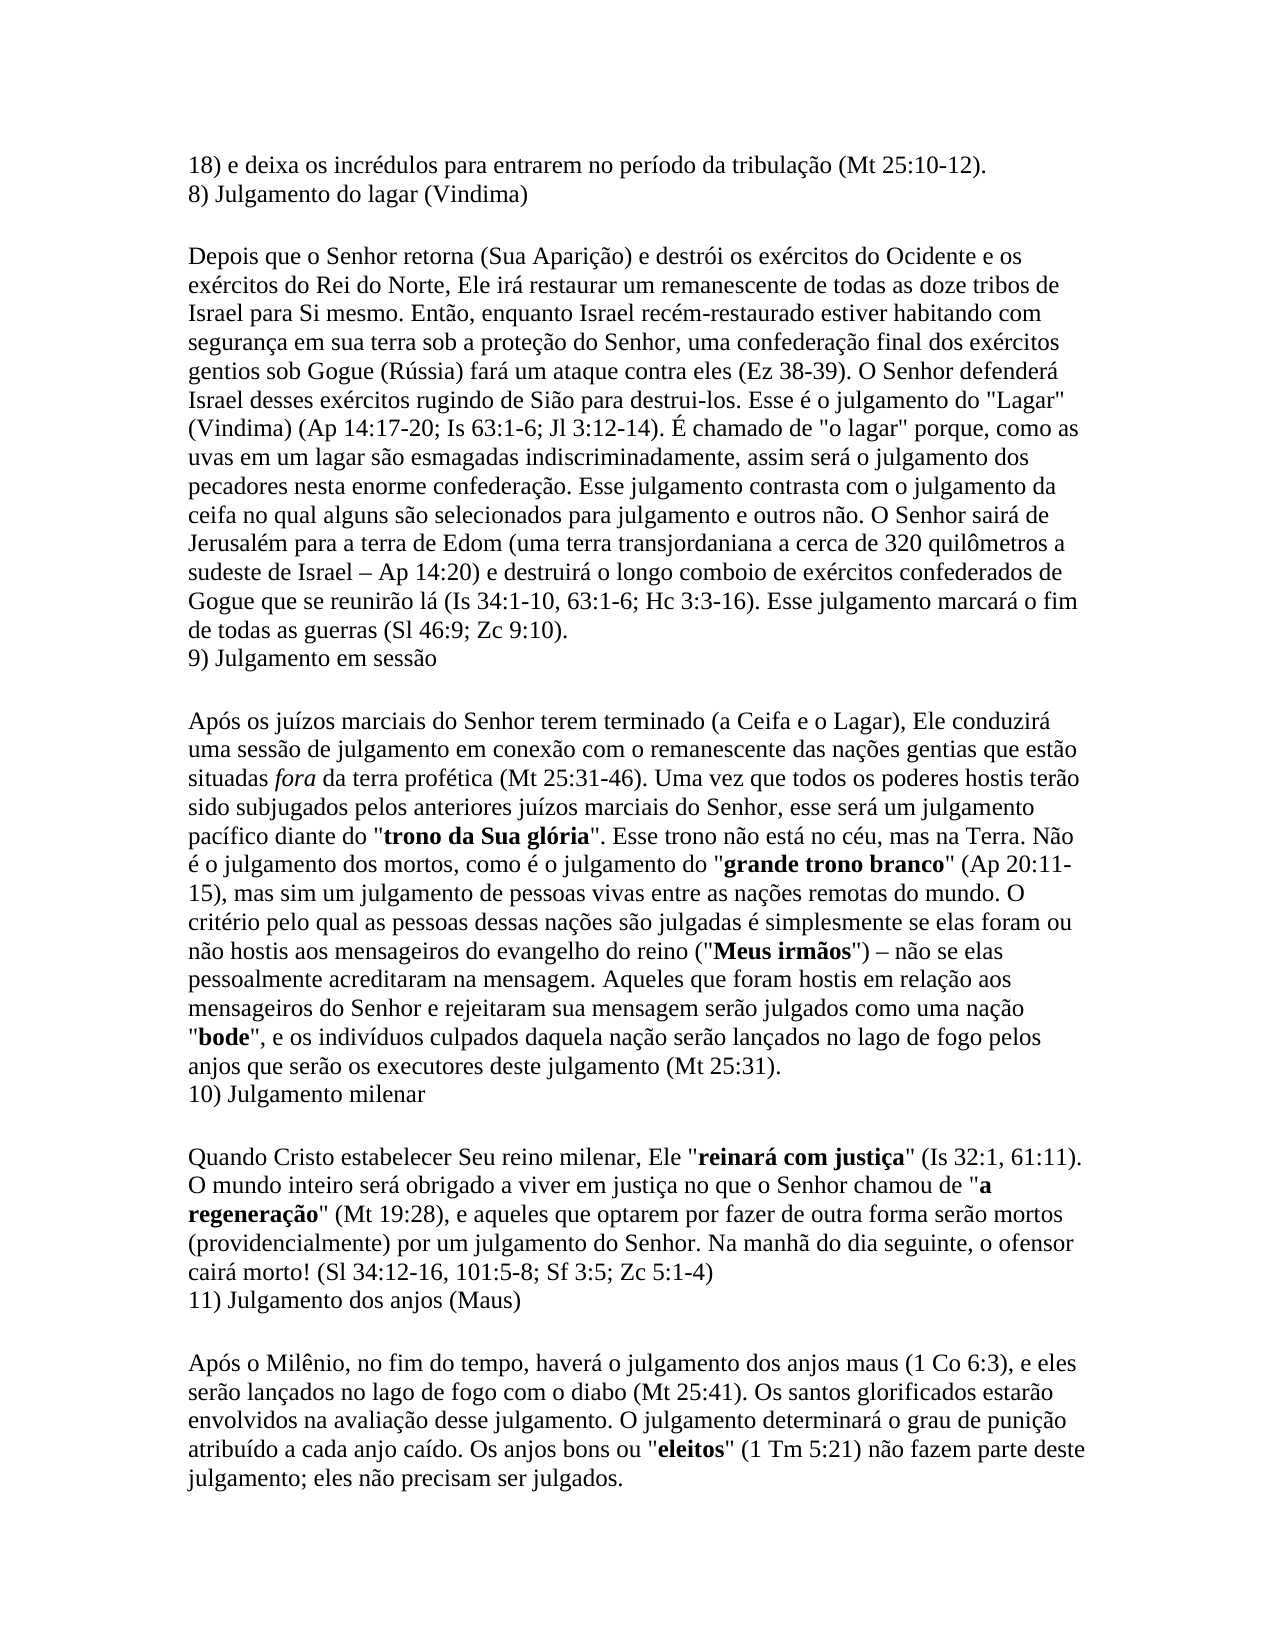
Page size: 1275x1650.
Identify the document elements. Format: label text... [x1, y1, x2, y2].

text 11) Julgamento dos anjos (Maus) [188, 1286, 1087, 1314]
text Após os juízos marciais do Senhor terem terminado (a Ceifa e o Lagar), Ele conduzirá uma sessão de julgamento em conexão com o remanescente das nações gentias que estão situadas fora da terra profética (Mt 25:31-46). Uma vez que todos os poderes hostis terão sido subjugados pelos anteriores juízos marciais do Senhor, esse será um julgamento pacífico diante do "trono da Sua glória". Esse trono não está no céu, mas na Terra. Não é o julgamento dos mortos, como é o julgamento do "grande trono branco" (Ap 20:11-15), mas sim um julgamento de pessoas vivas entre as nações remotas do mundo. O critério pelo qual as pessoas dessas nações são julgadas é simplesmente se elas foram ou não hostis aos mensageiros do evangelho do reino ("Meus irmãos") – não se elas pessoalmente acreditaram na mensagem. Aqueles que foram hostis em relação aos mensageiros do Senhor e rejeitaram sua mensagem serão julgados como uma nação "bode", e os indivíduos culpados daquela nação serão lançados no lago de fogo pelos anjos que serão os executores deste julgamento (Mt 25:31). [188, 706, 1087, 1079]
text Quando Cristo estabelecer Seu reino milenar, Ele "reinará com justiça" (Is 32:1, 61:11). O mundo inteiro será obrigado a viver em justiça no que o Senhor chamou de "a regeneração" (Mt 19:28), e aqueles que optarem por fazer de outra forma serão mortos (providencialmente) por um julgamento do Senhor. Na manhã do dia seguinte, o ofensor cairá morto! (Sl 34:12-16, 101:5-8; Sf 3:5; Zc 5:1-4) [188, 1142, 1087, 1286]
text 9) Julgamento em sessão [188, 643, 1087, 672]
text 10) Julgamento milenar [188, 1079, 1087, 1108]
text Depois que o Senhor retorna (Sua Aparição) e destrói os exércitos do Ocidente e os exércitos do Rei do Norte, Ele irá restaurar um remanescente de todas as doze tribos de Israel para Si mesmo. Então, enquanto Israel recém-restaurado estiver habitando com segurança em sua terra sob a proteção do Senhor, uma confederação final dos exércitos gentios sob Gogue (Rússia) fará um ataque contra eles (Ez 38-39). O Senhor defenderá Israel desses exércitos rugindo de Sião para destrui-los. Esse é o julgamento do "Lagar" (Vindima) (Ap 14:17-20; Is 63:1-6; Jl 3:12-14). É chamado de "o lagar" porque, como as uvas em um lagar são esmagadas indiscriminadamente, assim será o julgamento dos pecadores nesta enorme confederação. Esse julgamento contrasta com o julgamento da ceifa no qual alguns são selecionados para julgamento e outros não. O Senhor sairá de Jerusalém para a terra de Edom (uma terra transjordaniana a cerca de 320 quilômetros a sudeste de Israel – Ap 14:20) e destruirá o longo comboio de exércitos confederados de Gogue que se reunirão lá (Is 34:1-10, 63:1-6; Hc 3:3-16). Esse julgamento marcará o fim de todas as guerras (Sl 46:9; Zc 9:10). [188, 241, 1087, 643]
text 8) Julgamento do lagar (Vindima) [188, 179, 1087, 207]
text 18) e deixa os incrédulos para entrarem no período da tribulação (Mt 25:10-12). [188, 150, 1087, 179]
text Após o Milênio, no fim do tempo, haverá o julgamento dos anjos maus (1 Co 6:3), e eles serão lançados no lago de fogo com o diabo (Mt 25:41). Os santos glorificados estarão envolvidos na avaliação desse julgamento. O julgamento determinará o grau de punição atribuído a cada anjo caído. Os anjos bons ou "eleitos" (1 Tm 5:21) não fazem parte deste julgamento; eles não precisam ser julgados. [188, 1348, 1087, 1492]
